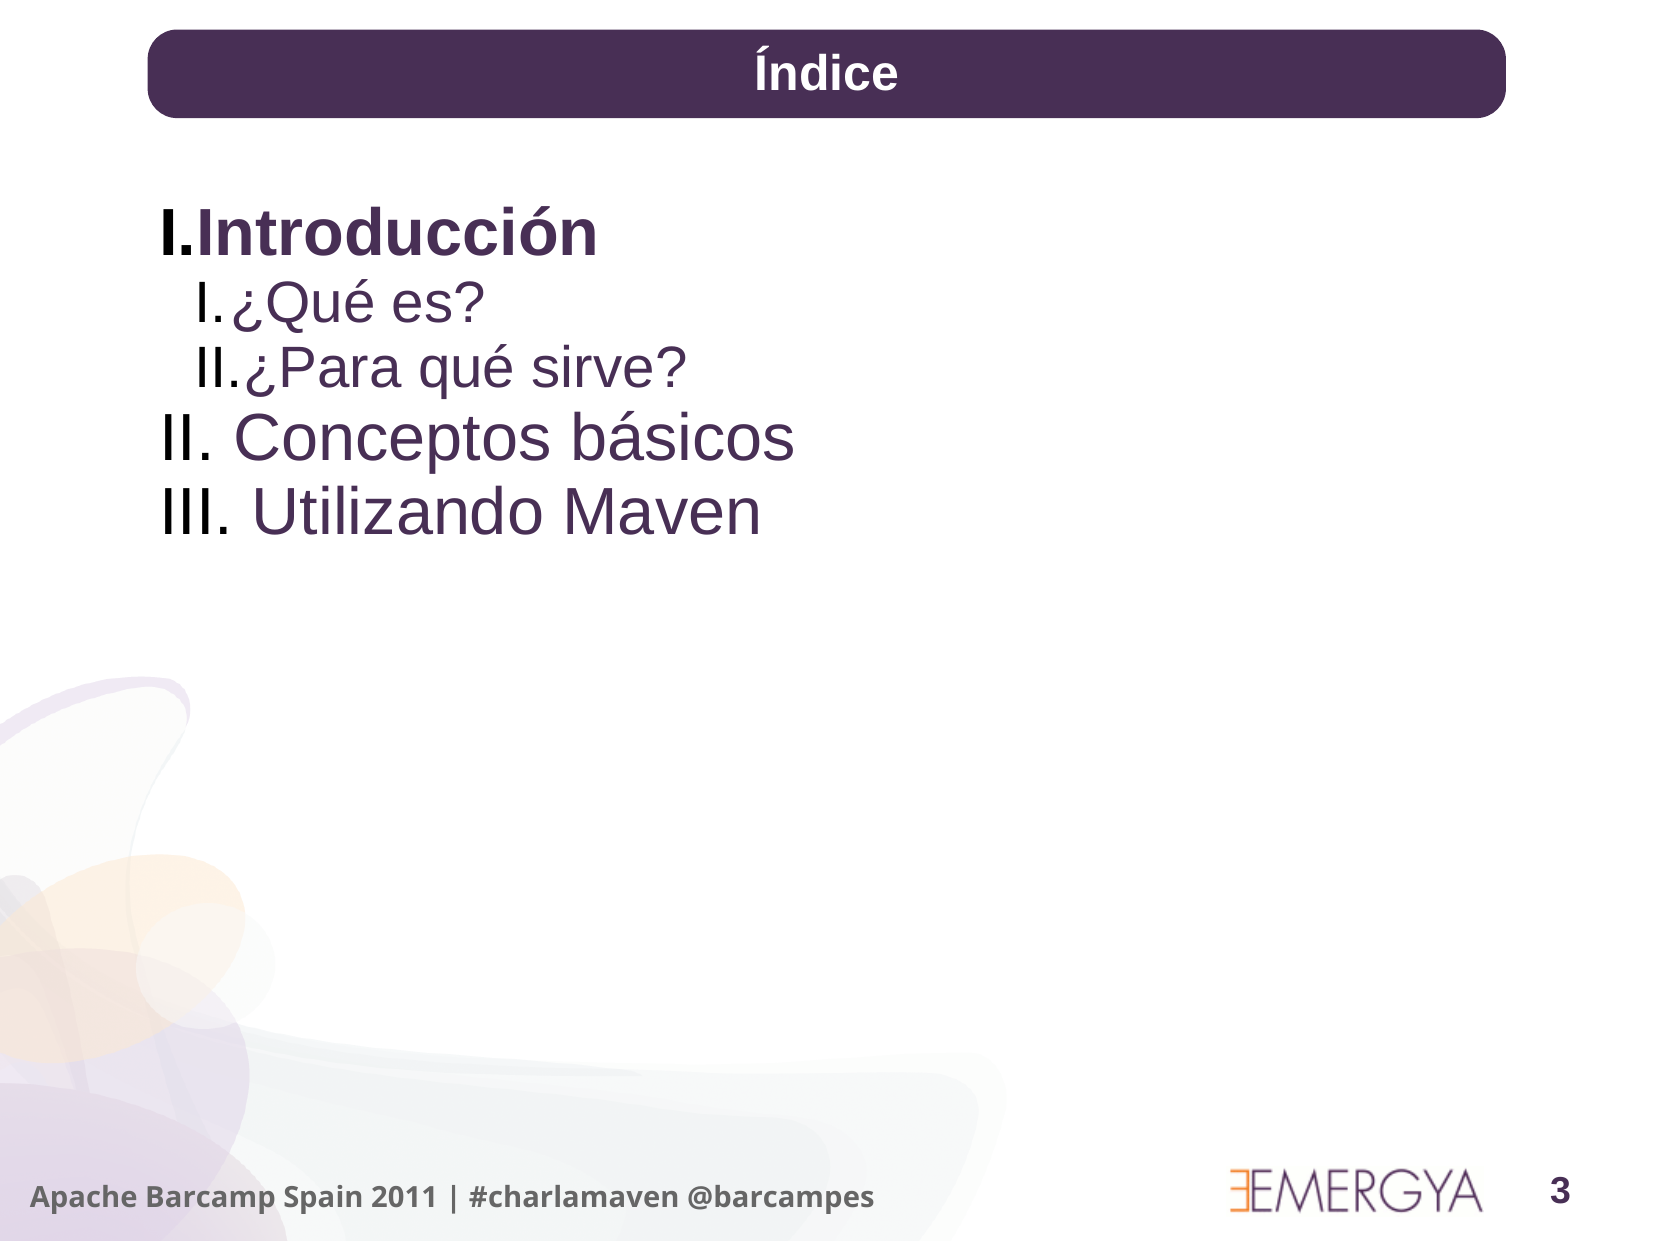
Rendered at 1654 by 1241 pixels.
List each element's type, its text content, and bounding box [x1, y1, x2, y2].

text_box Índice [147, 29, 1506, 119]
text_box Introducción ¿Qué es? ¿Para qué sirve? Conceptos básicos Utilizando Maven [159, 165, 1488, 579]
picture [0, 673, 1017, 1241]
picture [1226, 1166, 1484, 1217]
